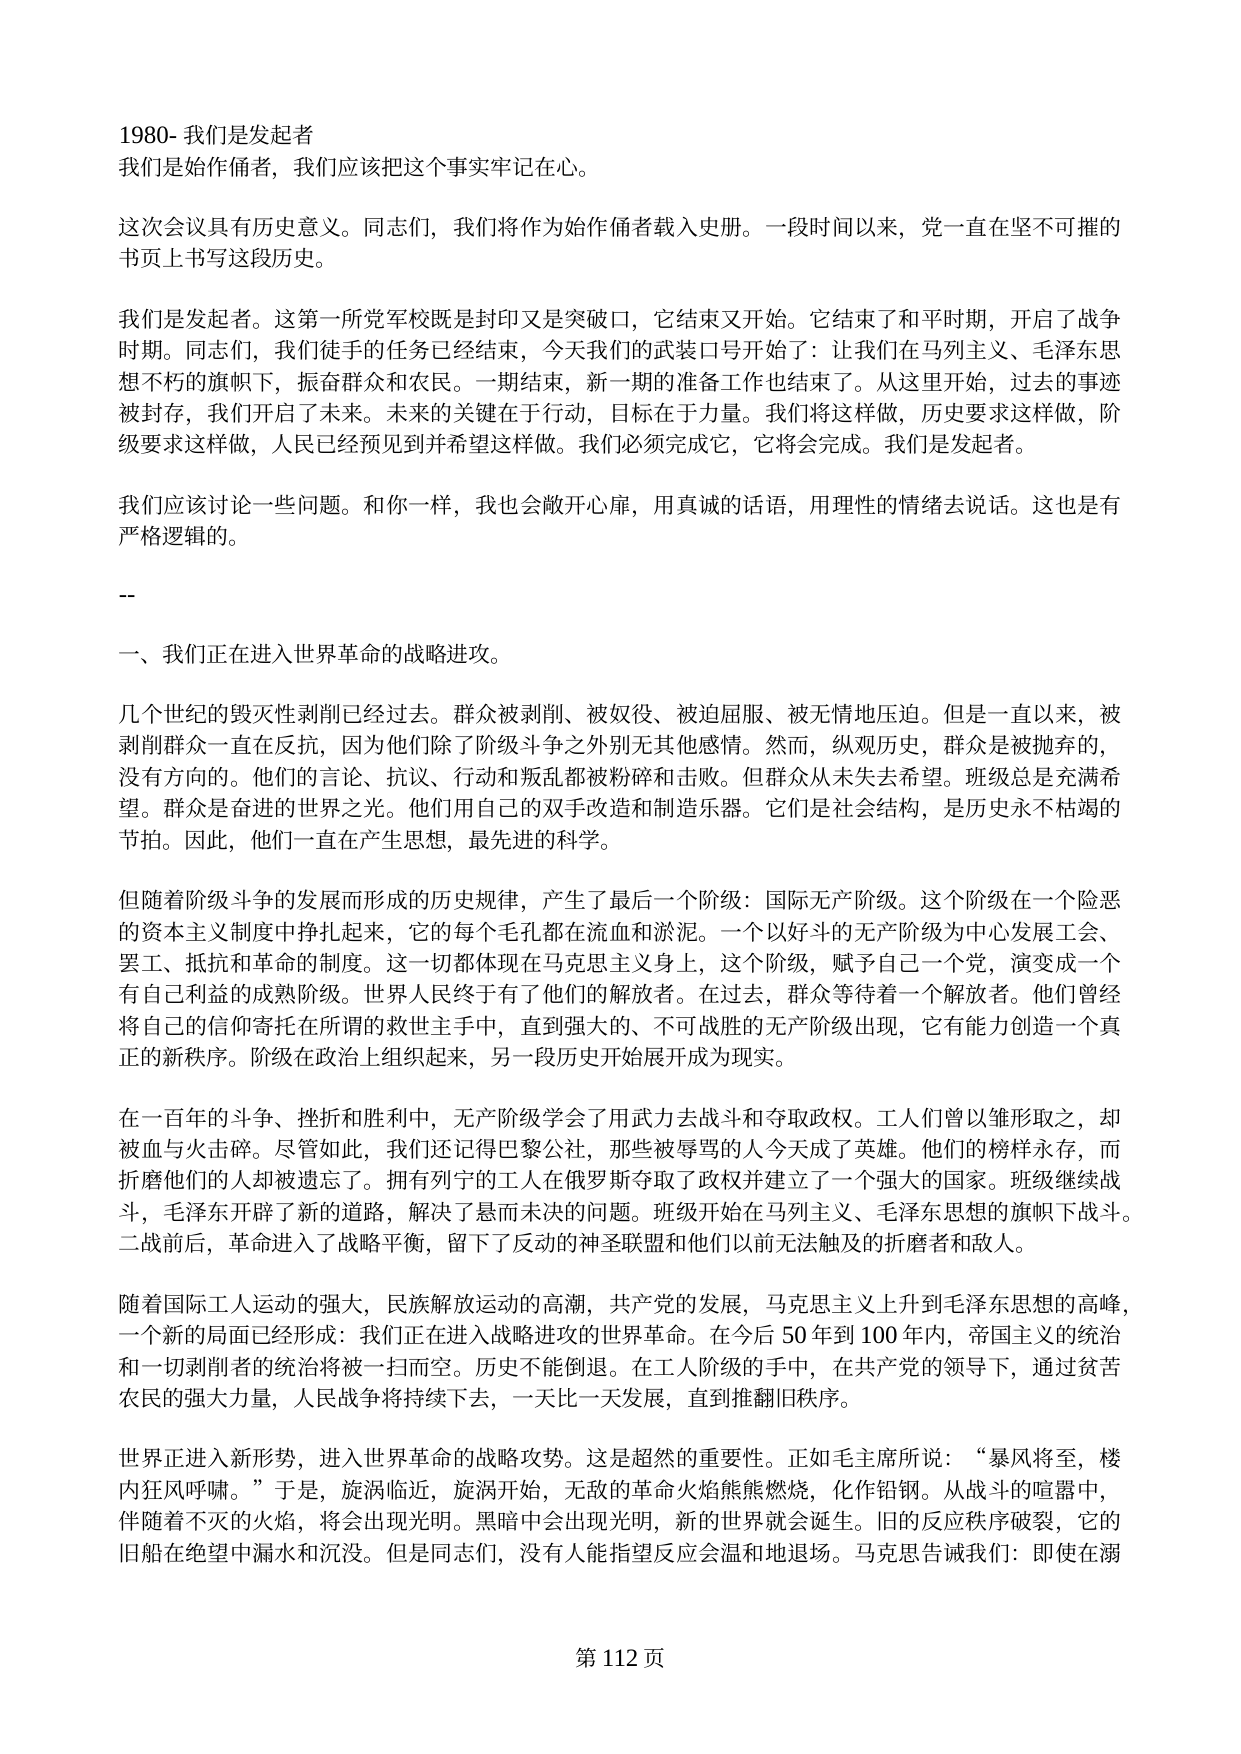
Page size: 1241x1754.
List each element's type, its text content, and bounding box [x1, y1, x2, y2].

text 一、我们正在进入世界革命的战略进攻。 [118, 637, 1122, 668]
text 几个世纪的毁灭性剥削已经过去。群众被剥削、被奴役、被迫屈服、被无情地压迫。但是一直以来，被剥削群众一直在反抗，因为他们除了阶级斗争之外别无其他感情。然而，纵观历史，群众是被抛弃的，没有方向的。他们的言论、抗议、行动和叛乱都被粉碎和击败。但群众从未失去希望。班级总是充满希望。群众是奋进的世界之光。他们用自己的双手改造和制造乐器。它们是社会结构，是历史永不枯竭的节拍。因此，他们一直在产生思想，最先进的科学。 [118, 697, 1122, 854]
text 世界正进入新形势，进入世界革命的战略攻势。这是超然的重要性。正如毛主席所说：“暴风将至，楼内狂风呼啸。”于是，旋涡临近，旋涡开始，无敌的革命火焰熊熊燃烧，化作铅钢。从战斗的喧嚣中，伴随着不灭的火焰，将会出现光明。黑暗中会出现光明，新的世界就会诞生。旧的反应秩序破裂，它的旧船在绝望中漏水和沉没。但是同志们，没有人能指望反应会温和地退场。马克思告诫我们：即使在溺 [118, 1441, 1122, 1567]
text 我们是发起者。这第一所党军校既是封印又是突破口，它结束又开始。它结束了和平时期，开启了战争时期。同志们，我们徒手的任务已经结束，今天我们的武装口号开始了：让我们在马列主义、毛泽东思想不朽的旗帜下，振奋群众和农民。一期结束，新一期的准备工作也结束了。从这里开始，过去的事迹被封存，我们开启了未来。未来的关键在于行动，目标在于力量。我们将这样做，历史要求这样做，阶级要求这样做，人民已经预见到并希望这样做。我们必须完成它，它将会完成。我们是发起者。 [118, 302, 1122, 459]
text 我们应该讨论一些问题。和你一样，我也会敞开心扉，用真诚的话语，用理性的情绪去说话。这也是有严格逻辑的。 [118, 488, 1122, 551]
text 1980- 我们是发起者 [118, 118, 1122, 150]
text -- [118, 579, 1122, 608]
text 随着国际工人运动的强大，民族解放运动的高潮，共产党的发展，马克思主义上升到毛泽东思想的高峰，一个新的局面已经形成：我们正在进入战略进攻的世界革命。在今后50年到100年内，帝国主义的统治和一切剥削者的统治将被一扫而空。历史不能倒退。在工人阶级的手中，在共产党的领导下，通过贫苦农民的强大力量，人民战争将持续下去，一天比一天发展，直到推翻旧秩序。 [118, 1287, 1122, 1413]
text 这次会议具有历史意义。同志们，我们将作为始作俑者载入史册。一段时间以来，党一直在坚不可摧的书页上书写这段历史。 [118, 210, 1122, 273]
text 在一百年的斗争、挫折和胜利中，无产阶级学会了用武力去战斗和夺取政权。工人们曾以雏形取之，却被血与火击碎。尽管如此，我们还记得巴黎公社，那些被辱骂的人今天成了英雄。他们的榜样永存，而折磨他们的人却被遗忘了。拥有列宁的工人在俄罗斯夺取了政权并建立了一个强大的国家。班级继续战斗，毛泽东开辟了新的道路，解决了悬而未决的问题。班级开始在马列主义、毛泽东思想的旗帜下战斗。二战前后，革命进入了战略平衡，留下了反动的神圣联盟和他们以前无法触及的折磨者和敌人。 [118, 1101, 1122, 1258]
text 但随着阶级斗争的发展而形成的历史规律，产生了最后一个阶级：国际无产阶级。这个阶级在一个险恶的资本主义制度中挣扎起来，它的每个毛孔都在流血和淤泥。一个以好斗的无产阶级为中心发展工会、罢工、抵抗和革命的制度。这一切都体现在马克思主义身上，这个阶级，赋予自己一个党，演变成一个有自己利益的成熟阶级。世界人民终于有了他们的解放者。在过去，群众等待着一个解放者。他们曾经将自己的信仰寄托在所谓的救世主手中，直到强大的、不可战胜的无产阶级出现，它有能力创造一个真正的新秩序。阶级在政治上组织起来，另一段历史开始展开成为现实。 [118, 883, 1122, 1072]
text 我们是始作俑者，我们应该把这个事实牢记在心。 [118, 150, 1122, 181]
